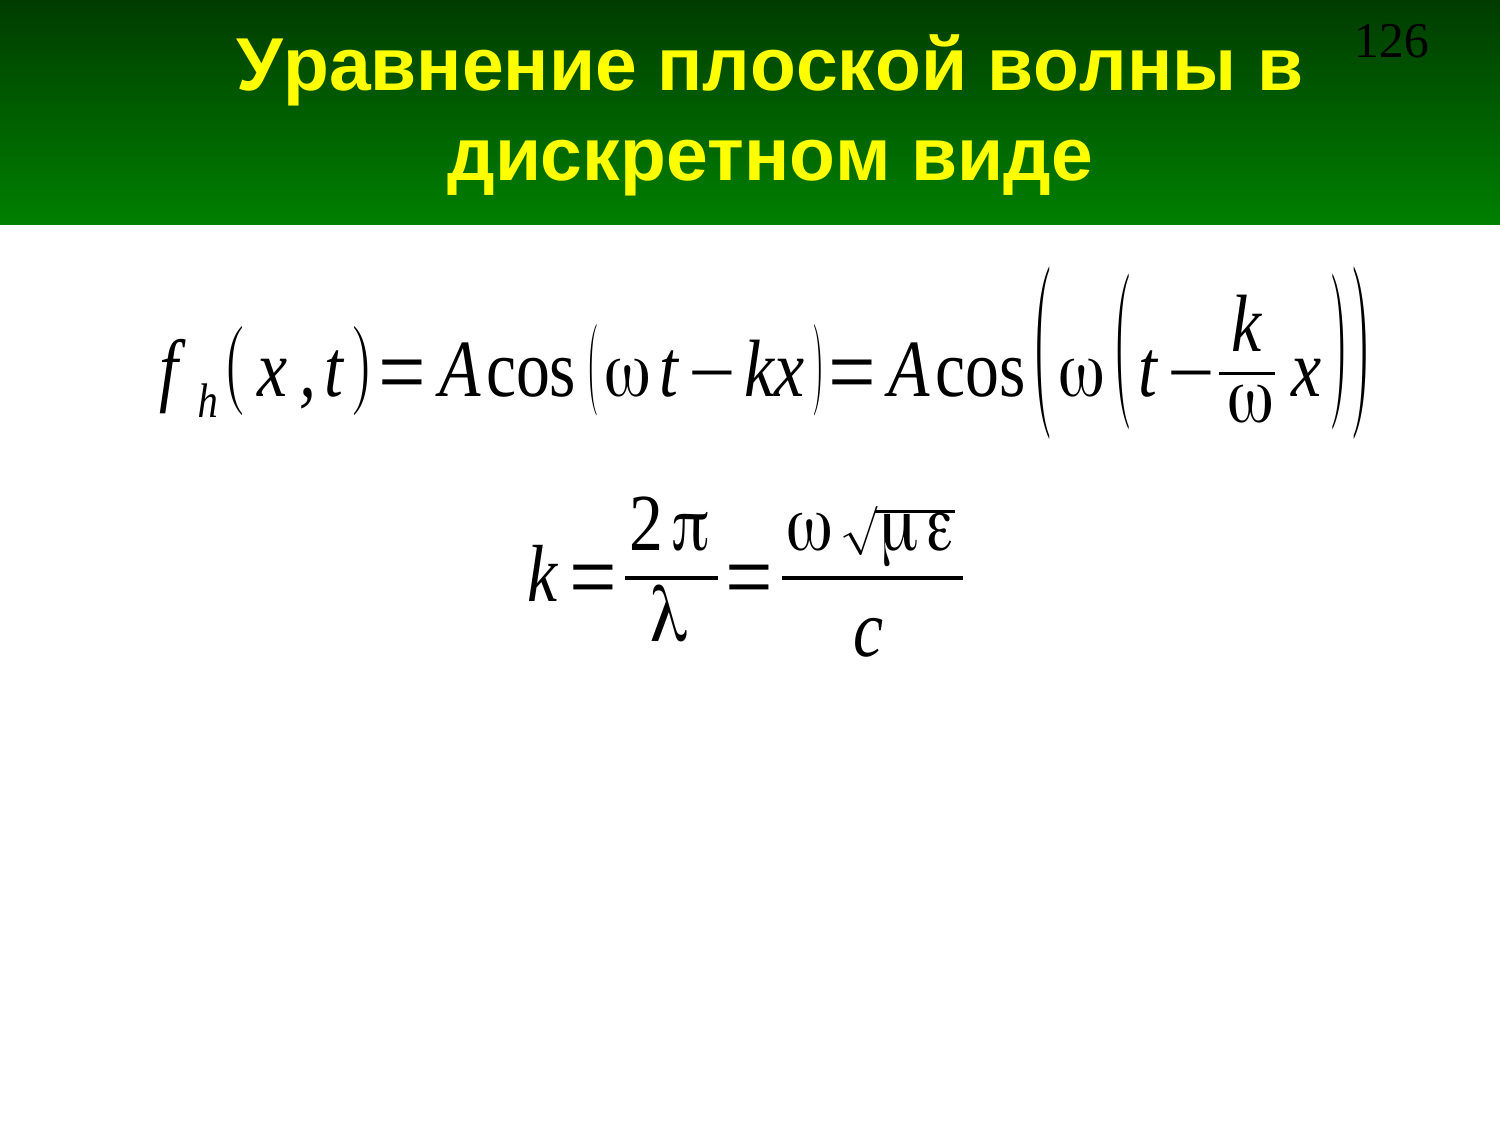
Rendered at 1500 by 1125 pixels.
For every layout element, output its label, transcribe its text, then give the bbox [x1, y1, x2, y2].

title Уравнение плоской волны в дискретном виде [100, 7, 1441, 204]
chart [506, 479, 981, 674]
chart [129, 259, 1389, 442]
